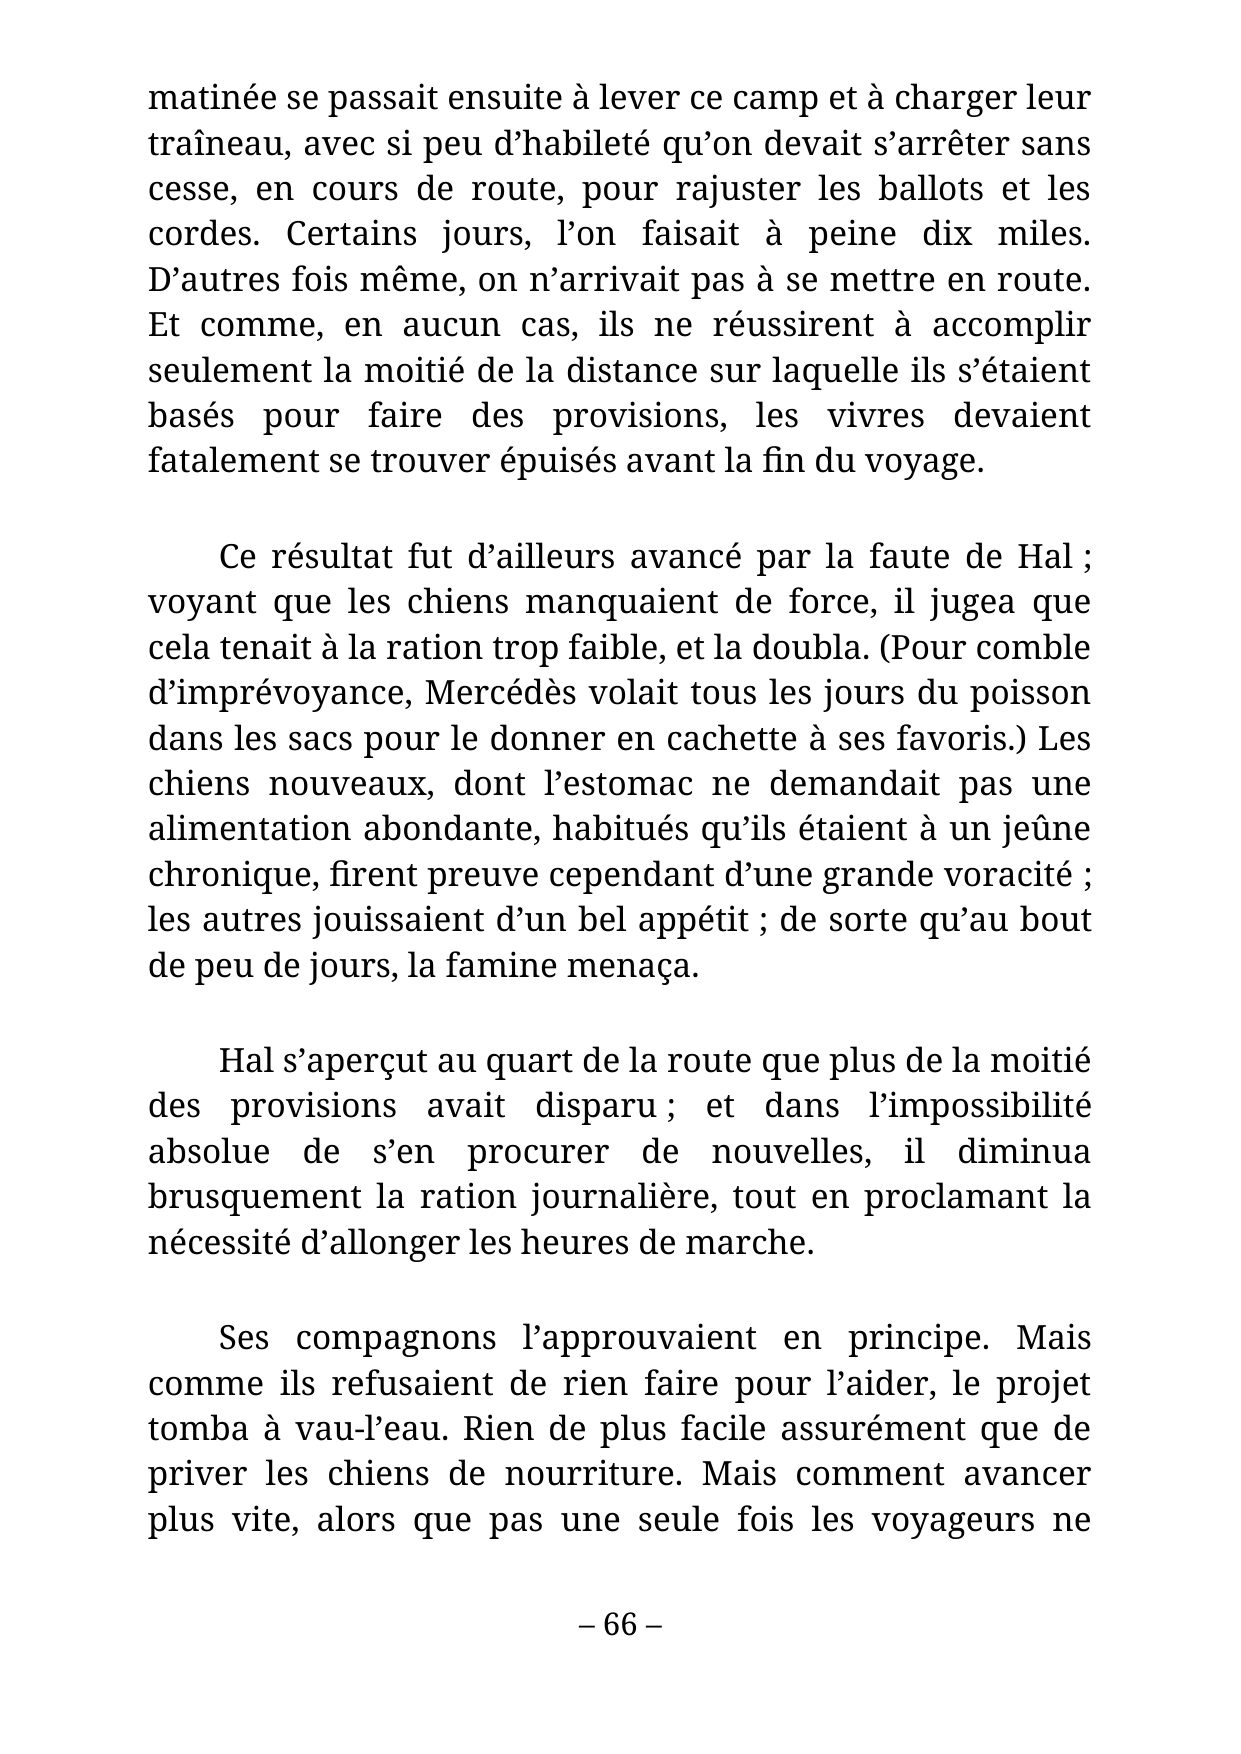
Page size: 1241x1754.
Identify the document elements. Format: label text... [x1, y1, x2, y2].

text Ses compagnons l’approuvaient en principe. Mais comme ils refusaient de rien faire pour l’aider, le projet tomba à vau-l’eau. Rien de plus facile assurément que de priver les chiens de nourriture. Mais comment avancer plus vite, alors que pas une seule fois les voyageurs ne [148, 1314, 1092, 1541]
text Ce résultat fut d’ailleurs avancé par la faute de Hal ; voyant que les chiens manquaient de force, il jugea que cela tenait à la ration trop faible, et la doubla. (Pour comble d’imprévoyance, Mercédès volait tous les jours du poisson dans les sacs pour le donner en cachette à ses favoris.) Les chiens nouveaux, dont l’estomac ne demandait pas une alimentation abondante, habitués qu’ils étaient à un jeûne chronique, firent preuve cependant d’une grande voracité ; les autres jouissaient d’un bel appétit ; de sorte qu’au bout de peu de jours, la famine menaça. [148, 533, 1092, 987]
text matinée se passait ensuite à lever ce camp et à charger leur traîneau, avec si peu d’habileté qu’on devait s’arrêter sans cesse, en cours de route, pour rajuster les ballots et les cordes. Certains jours, l’on faisait à peine dix miles. D’autres fois même, on n’arrivait pas à se mettre en route. Et comme, en aucun cas, ils ne réussirent à accomplir seulement la moitié de la distance sur laquelle ils s’étaient basés pour faire des provisions, les vivres devaient fatalement se trouver épuisés avant la fin du voyage. [148, 74, 1092, 483]
text Hal s’aperçut au quart de la route que plus de la moitié des provisions avait disparu ; et dans l’impossibilité absolue de s’en procurer de nouvelles, il diminua brusquement la ration journalière, tout en proclamant la nécessité d’allonger les heures de marche. [148, 1037, 1092, 1264]
